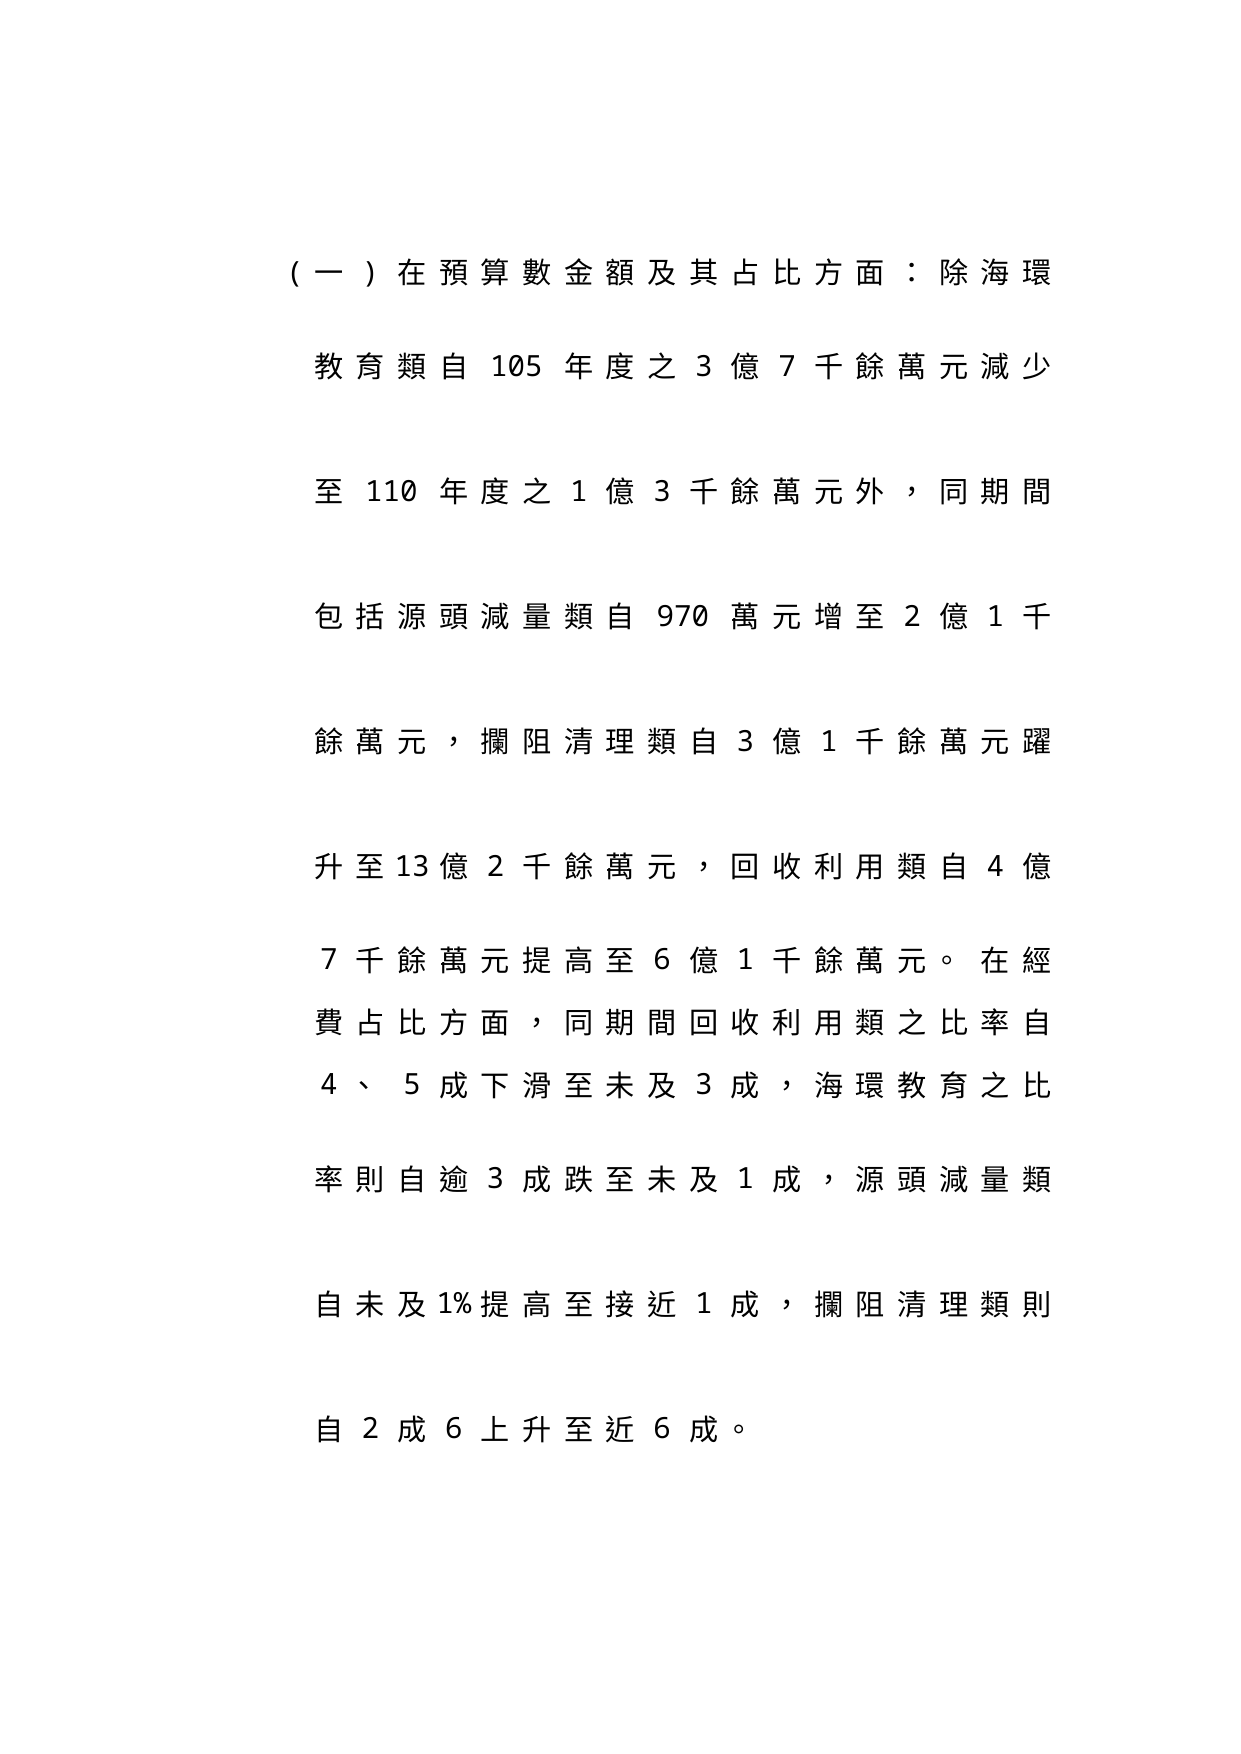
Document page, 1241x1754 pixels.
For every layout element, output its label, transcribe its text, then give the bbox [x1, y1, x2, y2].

text (一)在預算數金額及其占比方面：除海環教育類自105年度之3億7千餘萬元減少至110年度之1億3千餘萬元外，同期間包括源頭減量類自970萬元增至2億1千餘萬元，攔阻清理類自3億1千餘萬元躍升至13億2千餘萬元，回收利用類自4億7千餘萬元提高至6億1千餘萬元。在經費占比方面，同期間回收利用類之比率自4、5成下滑至未及3成，海環教育之比率則自逾3成跌至未及1成，源頭減量類自未及1%提高至接近1成，攔阻清理類則自2成6上升至近6成。 [242, 229, 1058, 1479]
